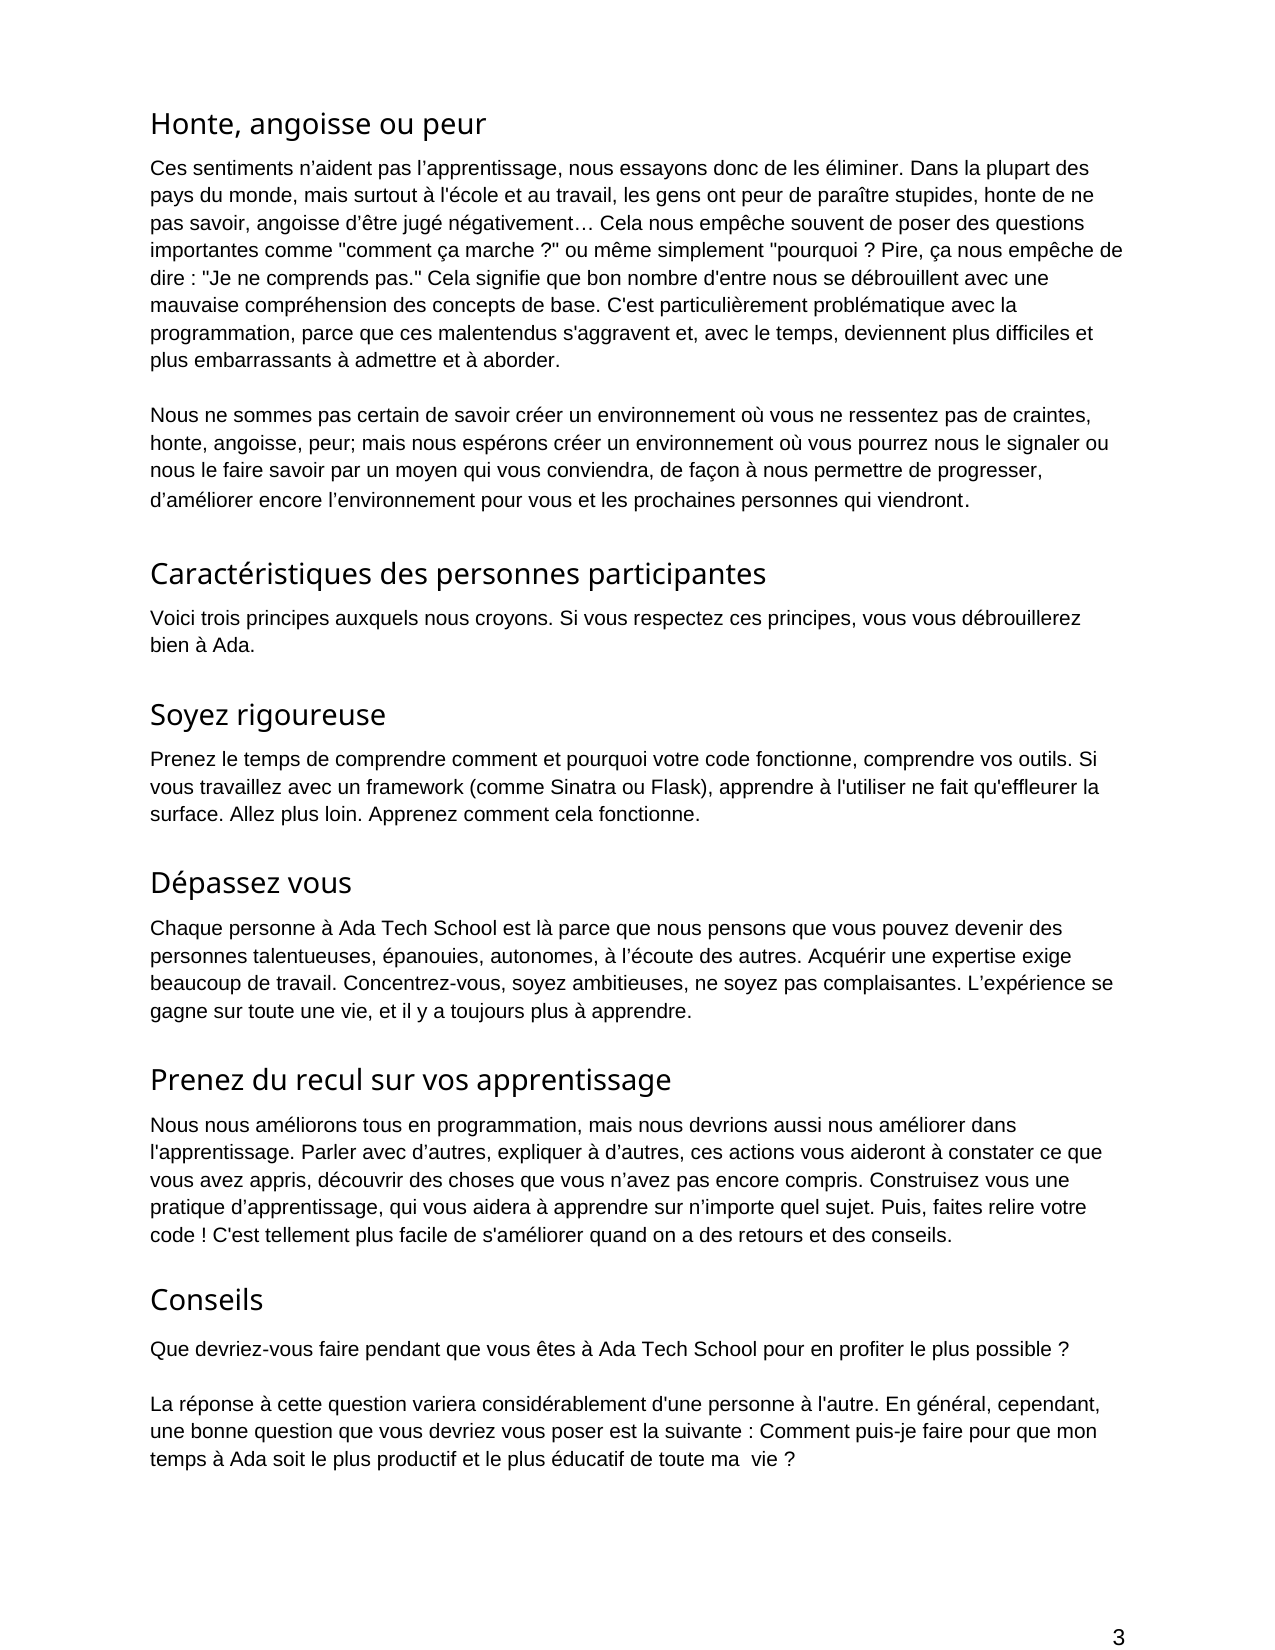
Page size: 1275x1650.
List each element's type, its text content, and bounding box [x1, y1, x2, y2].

text Ces sentiments n’aident pas l’apprentissage, nous essayons donc de les éliminer. Dans la plupart des pays du monde, mais surtout à l'école et au travail, les gens ont peur de paraître stupides, honte de ne pas savoir, angoisse d’être jugé négativement… Cela nous empêche souvent de poser des questions importantes comme "comment ça marche ?" ou même simplement "pourquoi ? Pire, ça nous empêche de dire : "Je ne comprends pas." Cela signifie que bon nombre d'entre nous se débrouillent avec une mauvaise compréhension des concepts de base. C'est particulièrement problématique avec la programmation, parce que ces malentendus s'aggravent et, avec le temps, deviennent plus difficiles et plus embarrassants à admettre et à aborder. [150, 155, 1125, 372]
subtitle Caractéristiques des personnes participantes [150, 553, 1125, 593]
subtitle Soyez rigoureuse [150, 694, 1125, 733]
text La réponse à cette question variera considérablement d'une personne à l'autre. En général, cependant, une bonne question que vous devriez vous poser est la suivante : Comment puis-je faire pour que mon temps à Ada soit le plus productif et le plus éducatif de toute ma vie ? [150, 1391, 1125, 1470]
text Que devriez-vous faire pendant que vous êtes à Ada Tech School pour en profiter le plus possible ? [150, 1336, 1125, 1360]
text Nous nous améliorons tous en programmation, mais nous devrions aussi nous améliorer dans l'apprentissage. Parler avec d’autres, expliquer à d’autres, ces actions vous aideront à constater ce que vous avez appris, découvrir des choses que vous n’avez pas encore compris. Construisez vous une pratique d’apprentissage, qui vous aidera à apprendre sur n’importe quel sujet. Puis, faites relire votre code ! C'est tellement plus facile de s'améliorer quand on a des retours et des conseils. [150, 1112, 1125, 1246]
subtitle Dépassez vous [150, 863, 1125, 902]
subtitle Conseils [150, 1279, 1125, 1319]
subtitle Prenez du recul sur vos apprentissage [150, 1059, 1125, 1099]
text Chaque personne à Ada Tech School est là parce que nous pensons que vous pouvez devenir des personnes talentueuses, épanouies, autonomes, à l’écoute des autres. Acquérir une expertise exige beaucoup de travail. Concentrez-vous, soyez ambitieuses, ne soyez pas complaisantes. L’expérience se gagne sur toute une vie, et il y a toujours plus à apprendre. [150, 916, 1125, 1022]
text Nous ne sommes pas certain de savoir créer un environnement où vous ne ressentez pas de craintes, honte, angoisse, peur; mais nous espérons créer un environnement où vous pourrez nous le signaler ou nous le faire savoir par un moyen qui vous conviendra, de façon à nous permettre de progresser, d’améliorer encore l’environnement pour vous et les prochaines personnes qui viendront. [150, 403, 1125, 512]
text Voici trois principes auxquels nous croyons. Si vous respectez ces principes, vous vous débrouillerez bien à Ada. [150, 606, 1125, 657]
text Prenez le temps de comprendre comment et pourquoi votre code fonctionne, comprendre vos outils. Si vous travaillez avec un framework (comme Sinatra ou Flask), apprendre à l'utiliser ne fait qu'effleurer la surface. Allez plus loin. Apprenez comment cela fonctionne. [150, 747, 1125, 826]
subtitle Honte, angoisse ou peur [150, 103, 1125, 143]
